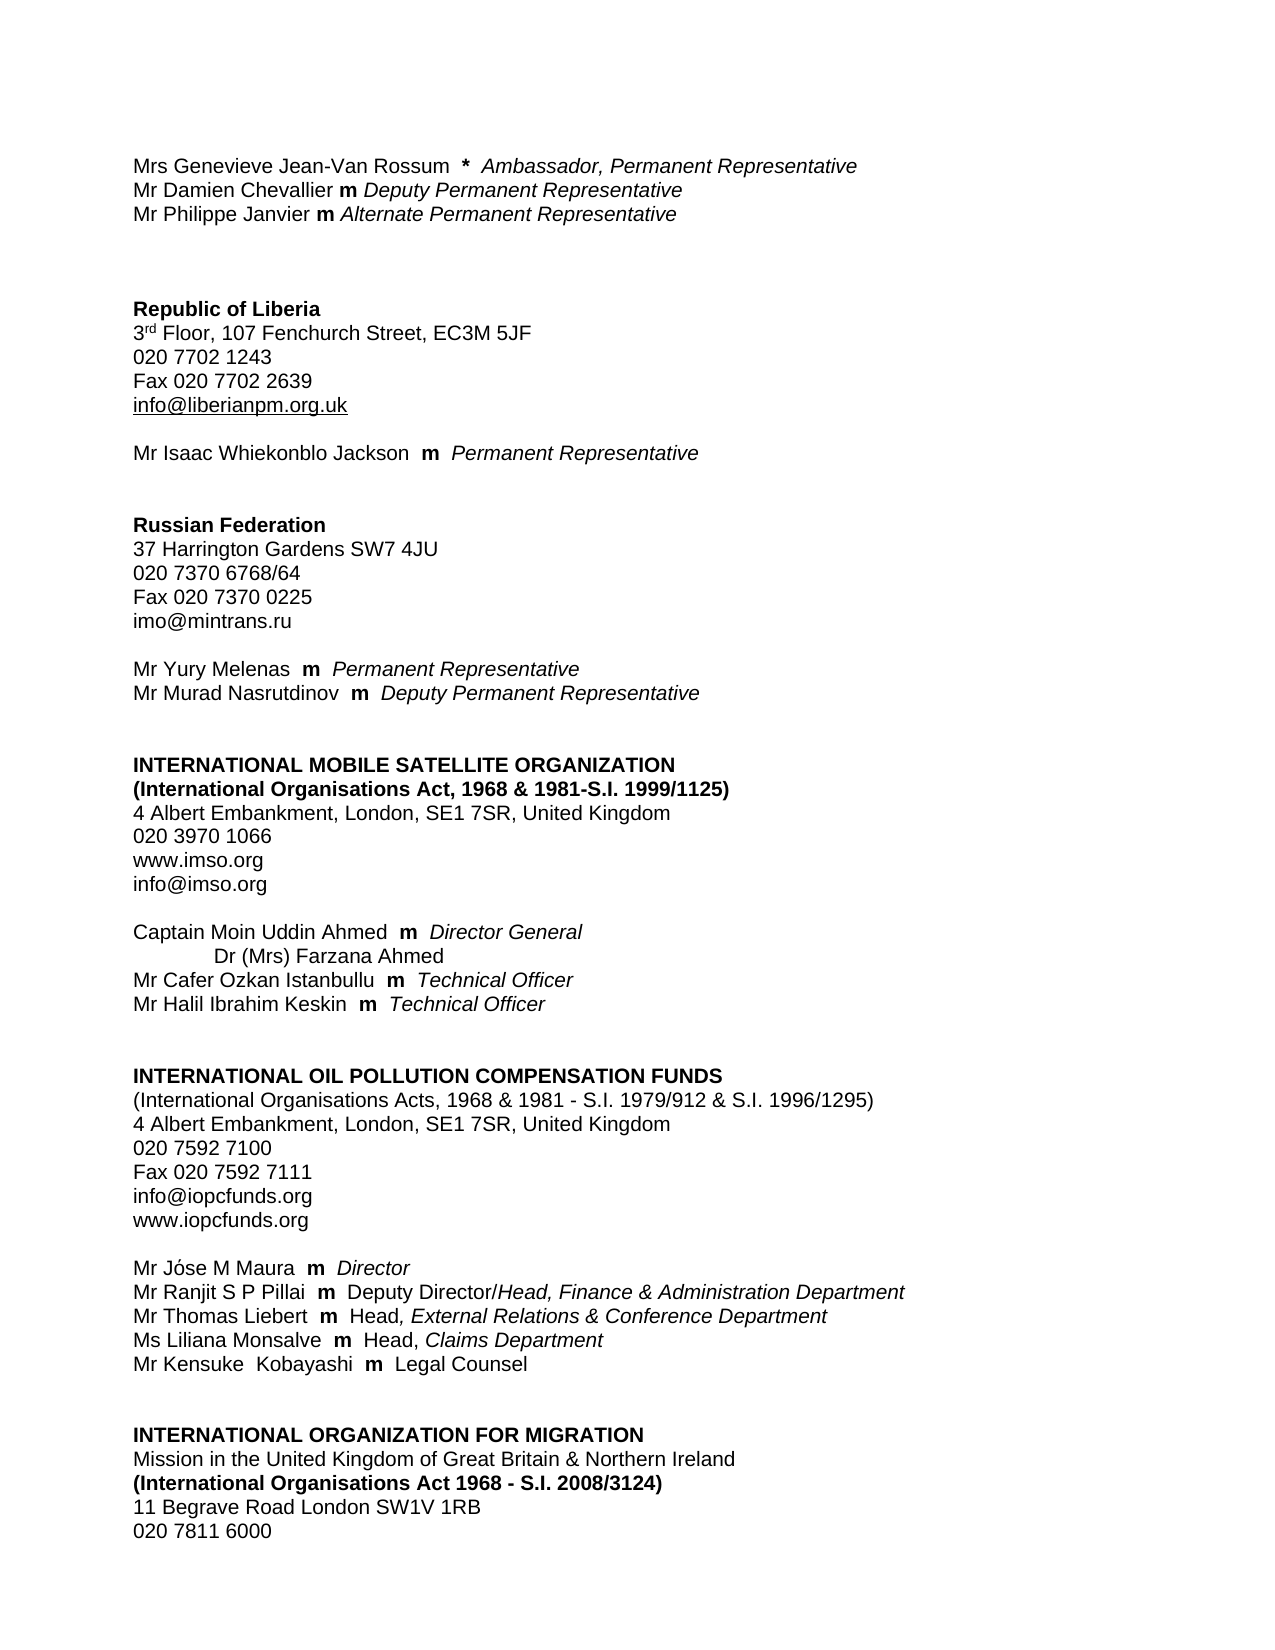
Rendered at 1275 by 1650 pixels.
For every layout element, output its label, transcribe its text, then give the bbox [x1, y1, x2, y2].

text Mr Cafer Ozkan Istanbullu m Technical Officer [133, 968, 1181, 992]
text (International Organisations Acts, 1968 & 1981 - S.I. 1979/912 & S.I. 1996/1295) [133, 1088, 1181, 1112]
text (International Organisations Act, 1968 & 1981-S.I. 1999/1125) [133, 776, 1181, 800]
text Mrs Genevieve Jean-Van Rossum * Ambassador, Permanent Representative [133, 153, 1181, 177]
text 020 7370 6768/64 [133, 561, 1181, 585]
text Mr Philippe Janvier m Alternate Permanent Representative [133, 201, 1181, 225]
text Captain Moin Uddin Ahmed m Director General [133, 920, 1181, 944]
text 3rd Floor, 107 Fenchurch Street, EC3M 5JF [133, 321, 1181, 345]
text Mission in the United Kingdom of Great Britain & Northern Ireland [133, 1447, 1181, 1471]
text INTERNATIONAL MOBILE SATELLITE ORGANIZATION [133, 752, 1181, 776]
text Ms Liliana Monsalve m Head, Claims Department [133, 1327, 1081, 1351]
text 020 3970 1066 [133, 824, 1181, 848]
text 4 Albert Embankment, London, SE1 7SR, United Kingdom [133, 1112, 1181, 1136]
text 020 7811 6000 [133, 1519, 1181, 1543]
text info@liberianpm.org.uk [133, 393, 1181, 417]
text INTERNATIONAL ORGANIZATION FOR MIGRATION [133, 1423, 1181, 1447]
text Mr Isaac Whiekonblo Jackson m Permanent Representative [133, 441, 1181, 465]
text Mr Halil Ibrahim Keskin m Technical Officer [133, 992, 1181, 1016]
text Fax 020 7592 7111 [133, 1160, 1181, 1184]
text info@imso.org [133, 872, 1181, 896]
text (International Organisations Act 1968 - S.I. 2008/3124) [133, 1471, 1181, 1495]
text Mr Murad Nasrutdinov m Deputy Permanent Representative [133, 681, 1181, 704]
text www.imso.org [133, 848, 1181, 872]
text Mr Jόse M Maura m Director [133, 1256, 1081, 1279]
text 020 7702 1243 [133, 345, 1181, 369]
text 37 Harrington Gardens SW7 4JU [133, 537, 1181, 561]
text Mr Damien Chevallier m Deputy Permanent Representative [133, 177, 1181, 201]
text Fax 020 7702 2639 [133, 369, 1181, 393]
text Mr Thomas Liebert m Head, External Relations & Conference Department [133, 1303, 1081, 1327]
text Fax 020 7370 0225 [133, 585, 1181, 609]
subtitle Republic of Liberia [133, 297, 1181, 321]
text Mr Kensuke Kobayashi m Legal Counsel [133, 1351, 1081, 1375]
text Mr Yury Melenas m Permanent Representative [133, 657, 1181, 681]
text Russian Federation [133, 513, 1181, 537]
text Mr Ranjit S P Pillai m Deputy Director/Head, Finance & Administration Department [133, 1279, 1081, 1303]
text Dr (Mrs) Farzana Ahmed [133, 944, 1181, 968]
text info@iopcfunds.org [133, 1184, 1181, 1208]
text imo@mintrans.ru [133, 609, 1181, 633]
text 11 Begrave Road London SW1V 1RB [133, 1495, 1181, 1519]
text 020 7592 7100 [133, 1136, 1181, 1160]
text INTERNATIONAL OIL POLLUTION COMPENSATION FUNDS [133, 1064, 1181, 1088]
text 4 Albert Embankment, London, SE1 7SR, United Kingdom [133, 800, 1181, 824]
text www.iopcfunds.org [133, 1208, 1181, 1232]
